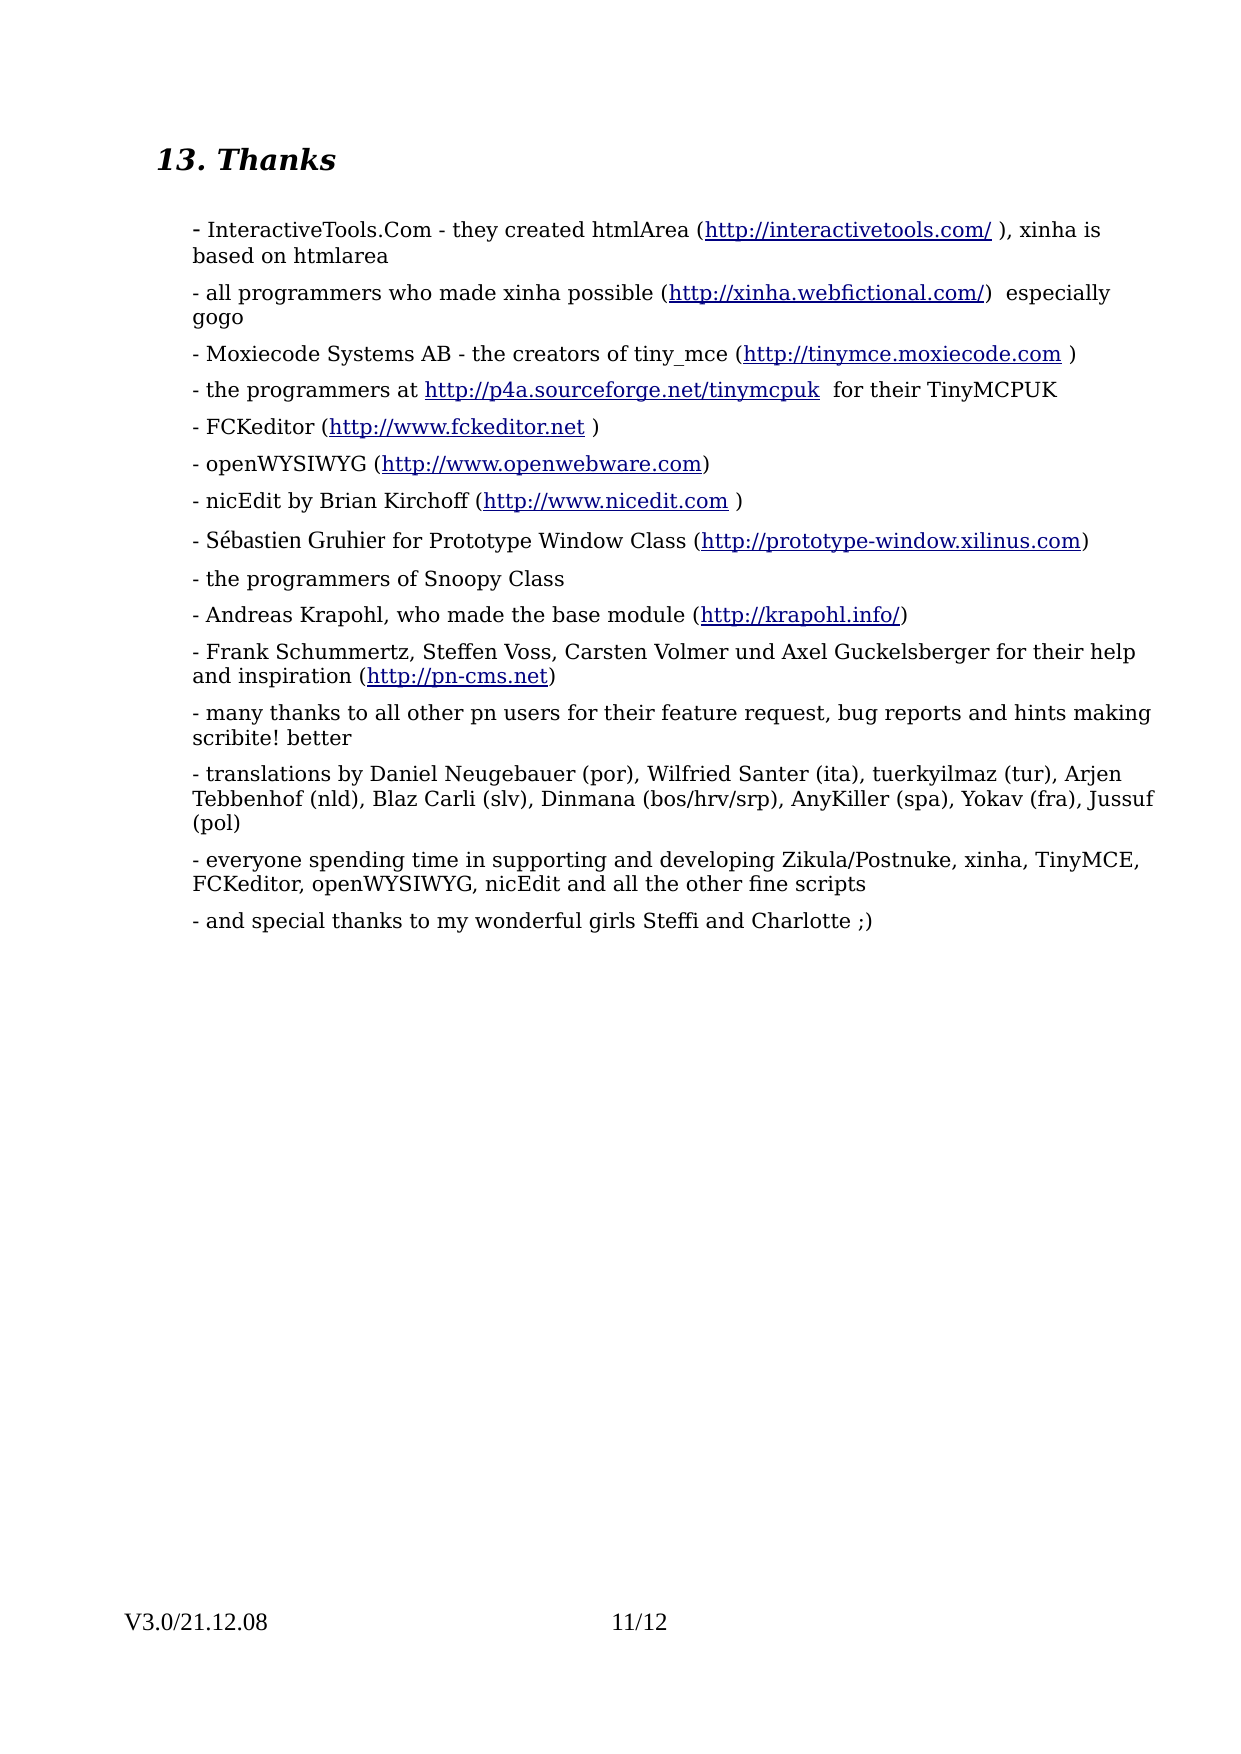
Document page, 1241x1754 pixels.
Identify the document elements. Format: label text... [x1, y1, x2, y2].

text - Sébastien Gruhier for Prototype Window Class (http://prototype-window.xilinus.com) [192, 525, 1160, 554]
text - Moxiecode Systems AB - the creators of tiny_mce (http://tinymce.moxiecode.com ) [192, 342, 1160, 366]
text - the programmers at http://p4a.sourceforge.net/tinymcpuk for their TinyMCPUK [192, 378, 1160, 403]
text - many thanks to all other pn users for their feature request, bug reports and hints making scribite! better [192, 701, 1160, 750]
text - openWYSIWYG (http://www.openwebware.com) [192, 452, 1160, 476]
text - Frank Schummertz, Steffen Voss, Carsten Volmer und Axel Guckelsberger for their help and inspiration (http://pn-cms.net) [192, 640, 1160, 689]
text - the programmers of Snoopy Class [192, 567, 1160, 591]
subtitle Thanks [156, 143, 1160, 177]
text - all programmers who made xinha possible (http://xinha.webfictional.com/) especially gogo [192, 281, 1160, 329]
text - everyone spending time in supporting and developing Zikula/Postnuke, xinha, TinyMCE, FCKeditor, openWYSIWYG, nicEdit and all the other fine scripts [192, 848, 1160, 896]
subtitle - InteractiveTools.Com - they created htmlArea (http://interactivetools.com/ ), xinha is based on htmlarea [192, 215, 1160, 268]
text - translations by Daniel Neugebauer (por), Wilfried Santer (ita), tuerkyilmaz (tur), Arjen Tebbenhof (nld), Blaz Carli (slv), Dinmana (bos/hrv/srp), AnyKiller (spa), Yokav (fra), Jussuf (pol) [192, 762, 1160, 835]
text - and special thanks to my wonderful girls Steffi and Charlotte ;) [192, 909, 1160, 933]
text - FCKeditor (http://www.fckeditor.net ) [192, 415, 1160, 439]
text - nicEdit by Brian Kirchoff (http://www.nicedit.com ) [192, 489, 1160, 513]
text - Andreas Krapohl, who made the base module (http://krapohl.info/) [192, 603, 1160, 628]
